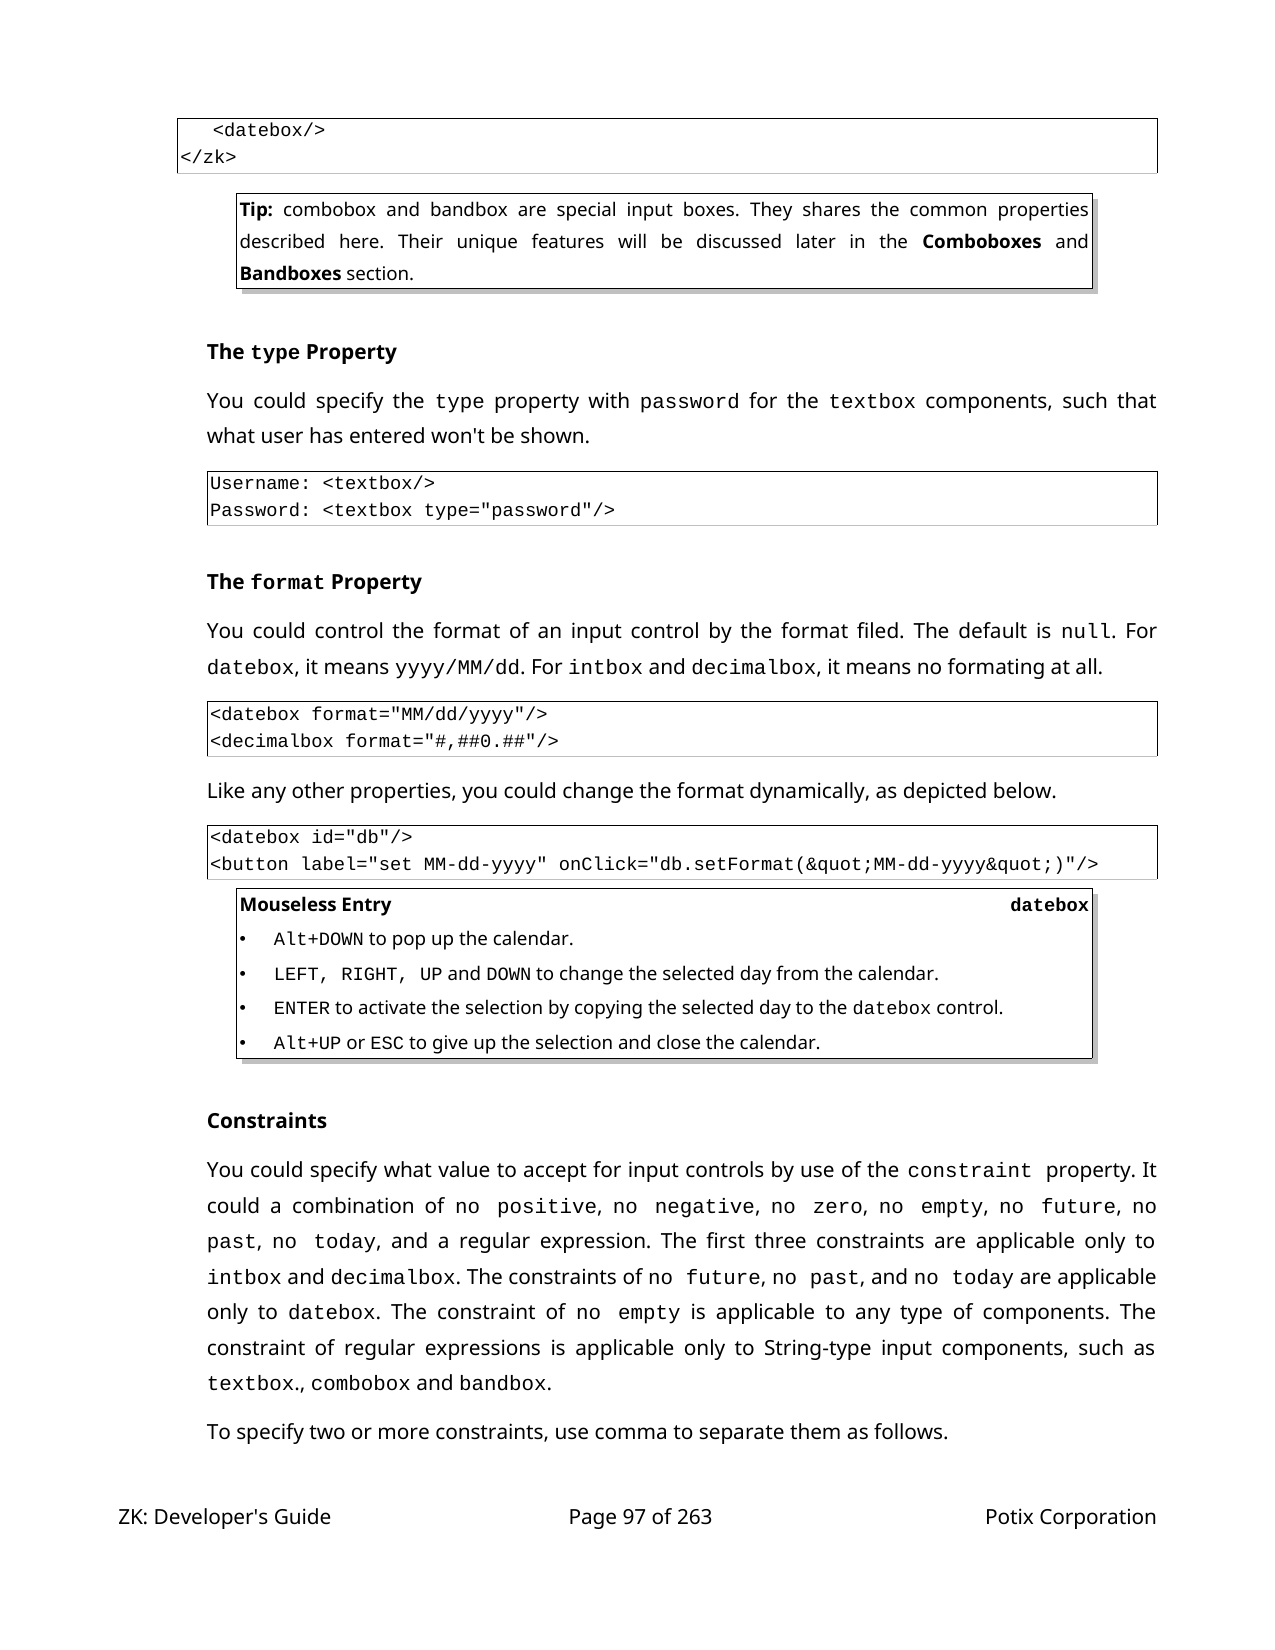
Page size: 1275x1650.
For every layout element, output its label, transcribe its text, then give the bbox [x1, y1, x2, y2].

text You could specify what value to accept for input controls by use of the constraint property. It could a combination of no positive, no negative, no zero, no empty, no future, no past, no today, and a regular expression. The first three constraints are applicable only to intbox and decimalbox. The constraints of no future, no past, and no today are applicable only to datebox. The constraint of no empty is applicable to any type of components. The constraint of regular expressions is applicable only to String-type input components, such as textbox., combobox and bandbox. [207, 1155, 1157, 1397]
text You could specify the type property with password for the textbox components, such that what user has entered won't be shown. [207, 386, 1157, 450]
list LEFT, RIGHT, UP and DOWN to change the selected day from the calendar. [237, 957, 1092, 986]
text <decimalbox format="#,##0.##"/> [208, 728, 1157, 756]
text Username: <textbox/> [208, 472, 1157, 495]
subtitle The type Property [207, 337, 1157, 366]
text To specify two or more constraints, use comma to separate them as follows. [207, 1417, 1157, 1446]
text </zk> [178, 145, 1157, 173]
list ENTER to activate the selection by copying the selected day to the datebox control. [237, 992, 1092, 1021]
subtitle The format Property [207, 567, 1157, 596]
text <datebox id="db"/> <button label="set MM-dd-yyyy" onClick="db.setFormat(&quot;MM-dd-yyyy&quot;)"/> [208, 826, 1157, 879]
subtitle Constraints [207, 1107, 1157, 1135]
list Alt+UP or ESC to give up the selection and close the calendar. [237, 1026, 1092, 1058]
list Alt+DOWN to pop up the calendar. [237, 923, 1092, 951]
text Password: <textbox type="password"/> [208, 498, 1157, 525]
text Tip: combobox and bandbox are special input boxes. They shares the common properties described here. Their unique features will be discussed later in the Comboboxes and Bandboxes section. [237, 194, 1092, 288]
text <datebox format="MM/dd/yyyy"/> [208, 702, 1157, 726]
text Mouseless Entry datebox [237, 889, 1092, 917]
text You could control the format of an input control by the format filed. The default is null. For datebox, it means yyyy/MM/dd. For intbox and decimalbox, it means no formating at all. [207, 617, 1157, 681]
text Like any other properties, you could change the format dynamically, as depicted below. [207, 776, 1157, 805]
text <datebox/> [178, 119, 1157, 142]
